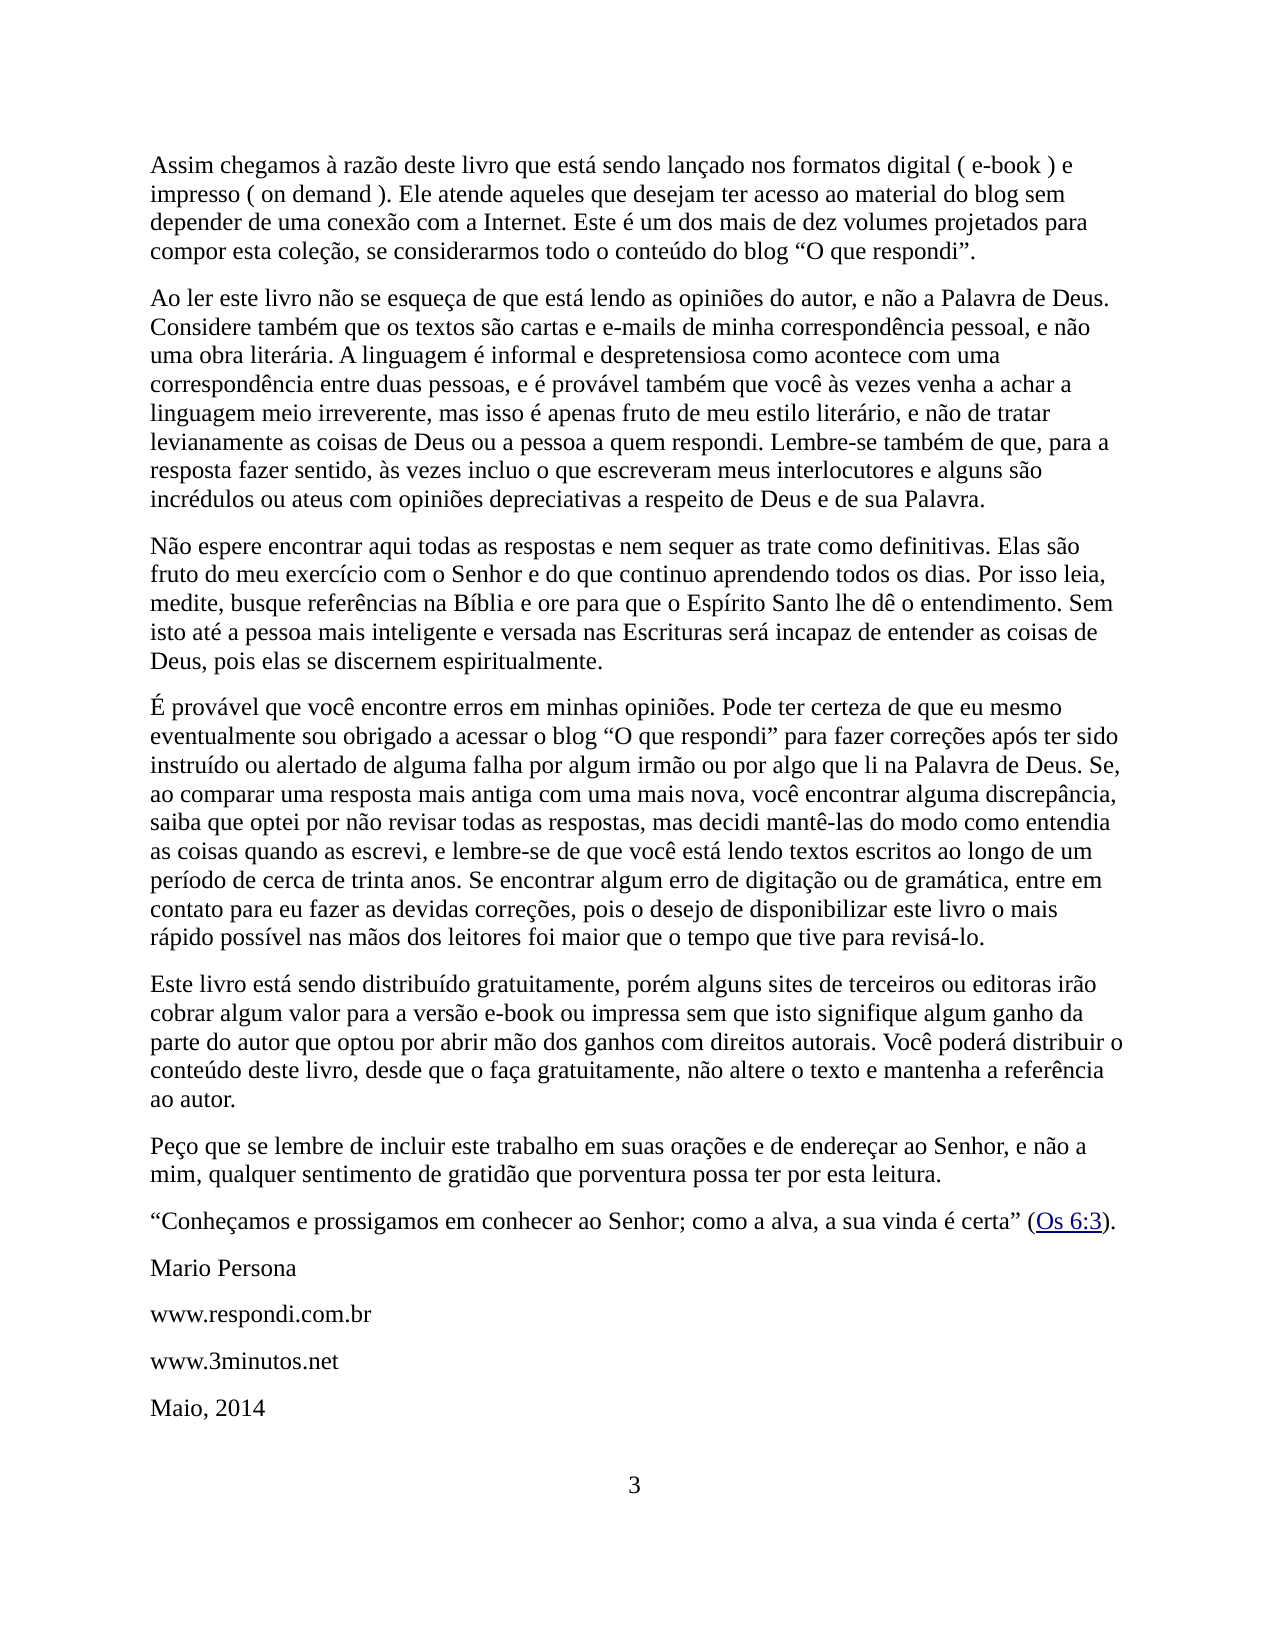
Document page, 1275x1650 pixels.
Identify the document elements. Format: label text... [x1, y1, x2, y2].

text Peço que se lembre de incluir este trabalho em suas orações e de endereçar ao Senhor, e não a mim, qualquer sentimento de gratidão que porventura possa ter por esta leitura. [150, 1131, 1125, 1188]
text Maio, 2014 [150, 1393, 1125, 1422]
text Ao ler este livro não se esqueça de que está lendo as opiniões do autor, e não a Palavra de Deus. Considere também que os textos são cartas e e-mails de minha correspondência pessoal, e não uma obra literária. A linguagem é informal e despretensiosa como acontece com uma correspondência entre duas pessoas, e é provável também que você às vezes venha a achar a linguagem meio irreverente, mas isso é apenas fruto de meu estilo literário, e não de tratar levianamente as coisas de Deus ou a pessoa a quem respondi. Lembre-se também de que, para a resposta fazer sentido, às vezes incluo o que escreveram meus interlocutores e alguns são incrédulos ou ateus com opiniões depreciativas a respeito de Deus e de sua Palavra. [150, 283, 1125, 513]
text www.3minutos.net [150, 1346, 1125, 1375]
text Assim chegamos à razão deste livro que está sendo lançado nos formatos digital ( e-book ) e impresso ( on demand ). Ele atende aqueles que desejam ter acesso ao material do blog sem depender de uma conexão com a Internet. Este é um dos mais de dez volumes projetados para compor esta coleção, se considerarmos todo o conteúdo do blog “O que respondi”. [150, 150, 1125, 265]
text www.respondi.com.br [150, 1299, 1125, 1328]
text Não espere encontrar aqui todas as respostas e nem sequer as trate como definitivas. Elas são fruto do meu exercício com o Senhor e do que continuo aprendendo todos os dias. Por isso leia, medite, busque referências na Bíblia e ore para que o Espírito Santo lhe dê o entendimento. Sem isto até a pessoa mais inteligente e versada nas Escrituras será incapaz de entender as coisas de Deus, pois elas se discernem espiritualmente. [150, 531, 1125, 674]
text “Conheçamos e prossigamos em conhecer ao Senhor; como a alva, a sua vinda é certa” (Os 6:3). [150, 1206, 1125, 1235]
text Este livro está sendo distribuído gratuitamente, porém alguns sites de terceiros ou editoras irão cobrar algum valor para a versão e-book ou impressa sem que isto signifique algum ganho da parte do autor que optou por abrir mão dos ganhos com direitos autorais. Você poderá distribuir o conteúdo deste livro, desde que o faça gratuitamente, não altere o texto e mantenha a referência ao autor. [150, 969, 1125, 1113]
text É provável que você encontre erros em minhas opiniões. Pode ter certeza de que eu mesmo eventualmente sou obrigado a acessar o blog “O que respondi” para fazer correções após ter sido instruído ou alertado de alguma falha por algum irmão ou por algo que li na Palavra de Deus. Se, ao comparar uma resposta mais antiga com uma mais nova, você encontrar alguma discrepância, saiba que optei por não revisar todas as respostas, mas decidi mantê-las do modo como entendia as coisas quando as escrevi, e lembre-se de que você está lendo textos escritos ao longo de um período de cerca de trinta anos. Se encontrar algum erro de digitação ou de gramática, entre em contato para eu fazer as devidas correções, pois o desejo de disponibilizar este livro o mais rápido possível nas mãos dos leitores foi maior que o tempo que tive para revisá-lo. [150, 692, 1125, 951]
text Mario Persona [150, 1253, 1125, 1282]
